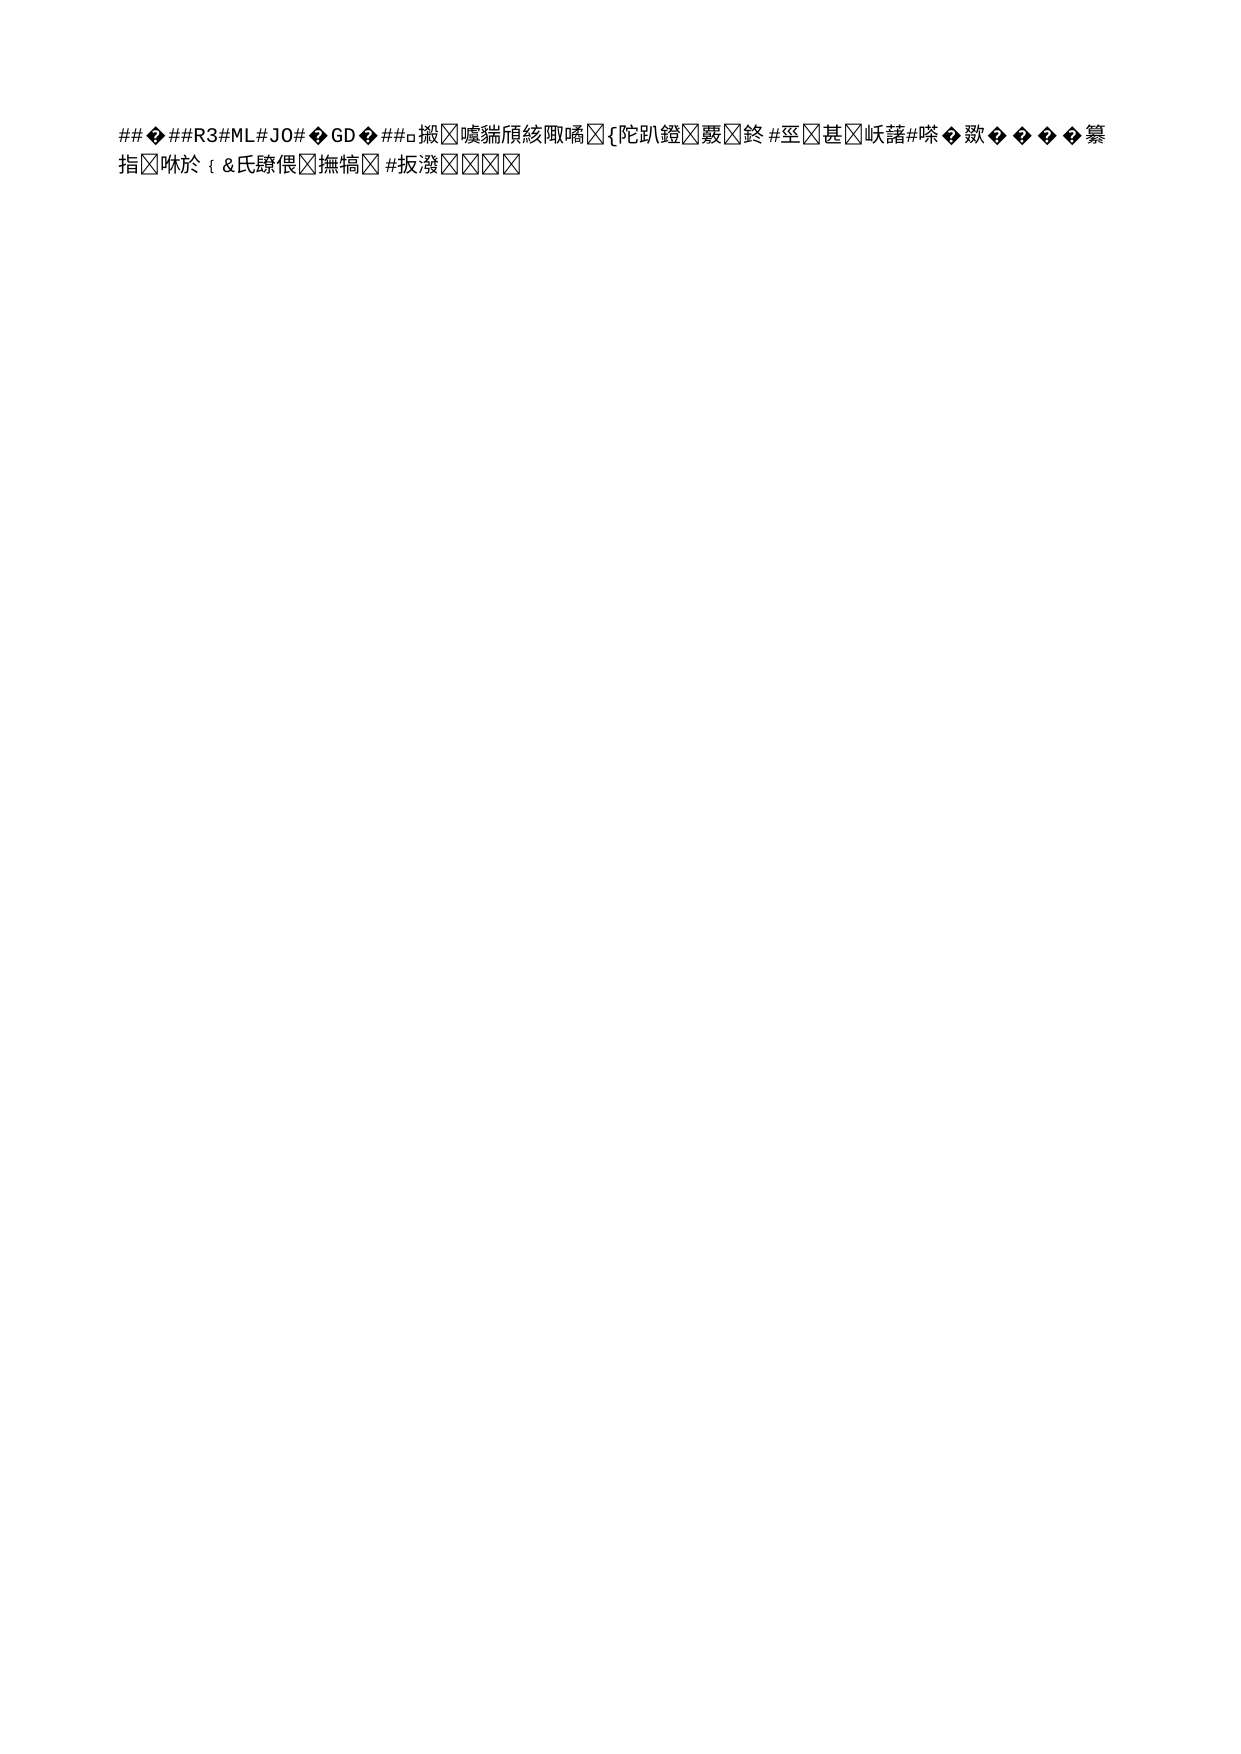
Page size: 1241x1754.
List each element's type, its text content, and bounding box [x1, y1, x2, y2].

text ##�##R3#ML#JO#�GD�##摋�噳貒頎絯陬噊�{陀趴鐙�覈鉖#巠�甚�岆藷#嗏�欼����纂指咻於﹛&氏镽偎�撫犒#扳潑��� [118, 118, 1122, 179]
